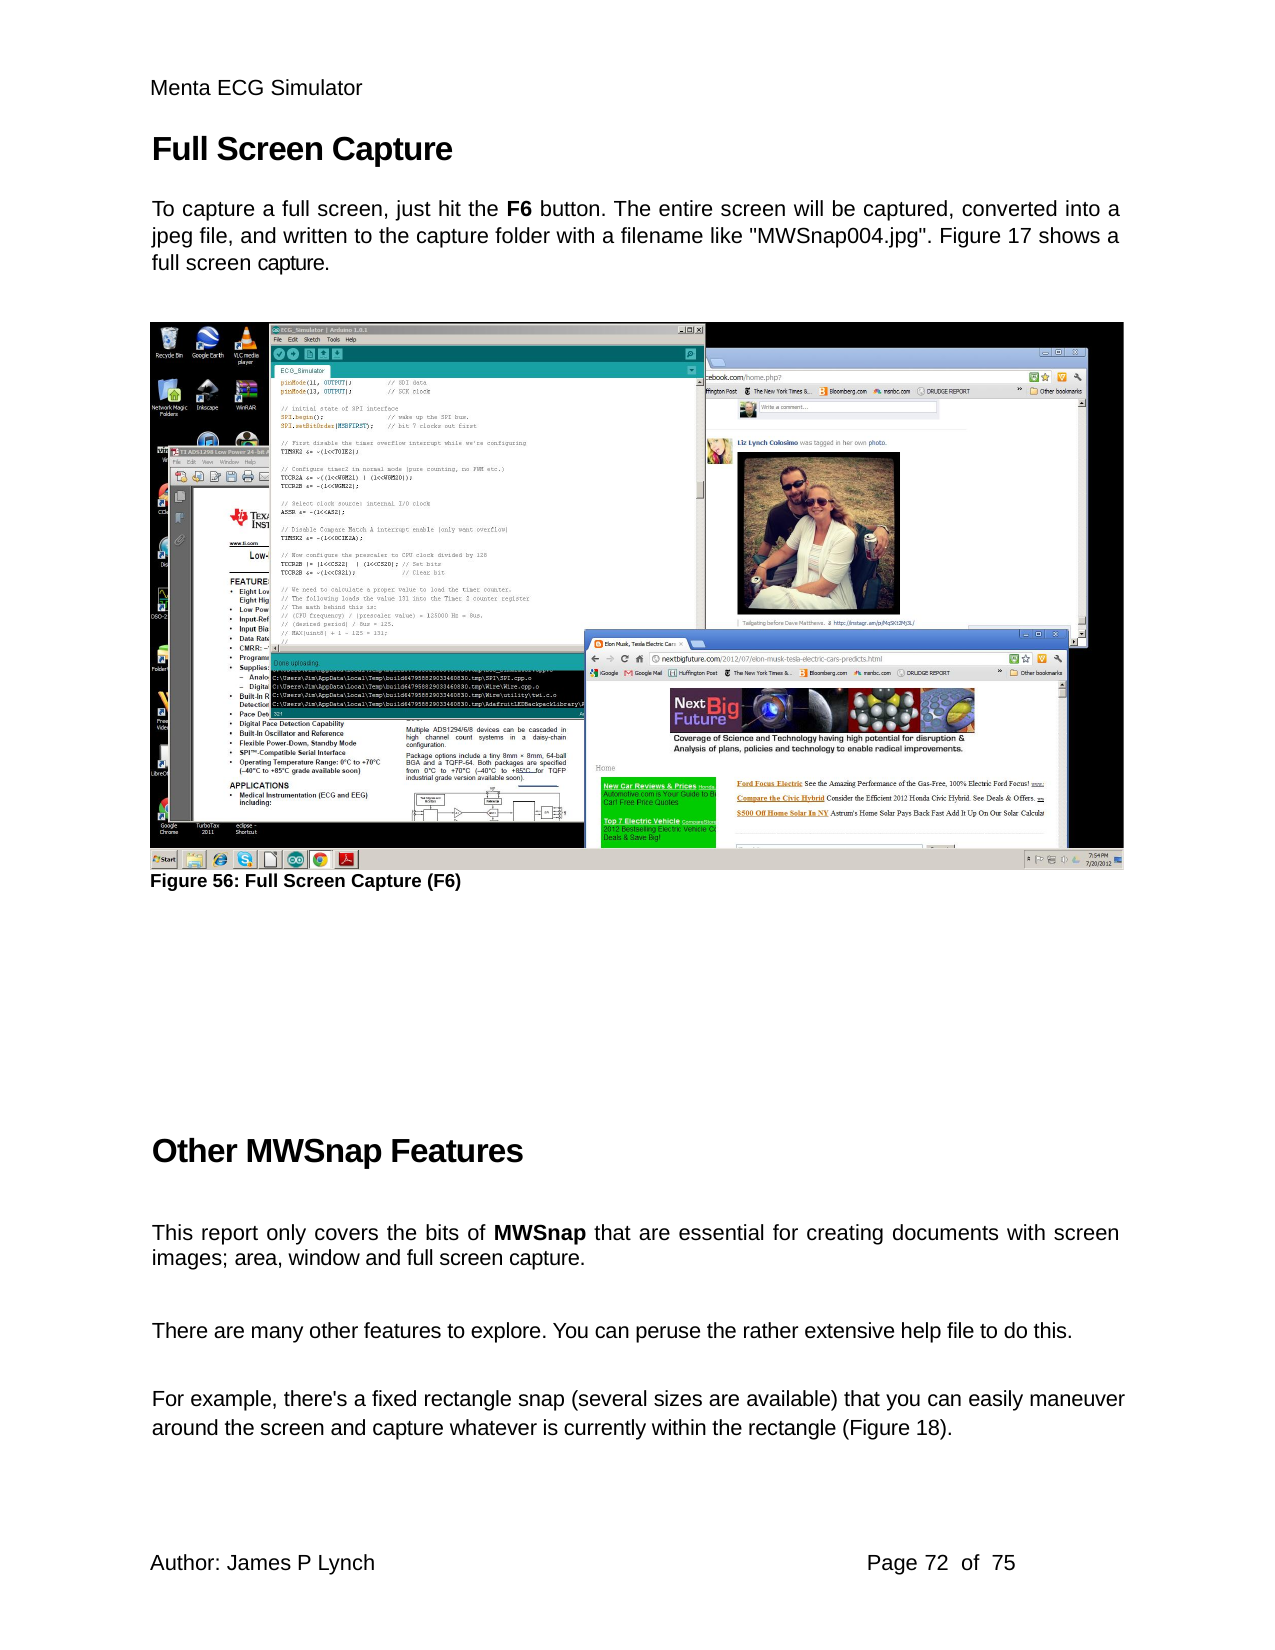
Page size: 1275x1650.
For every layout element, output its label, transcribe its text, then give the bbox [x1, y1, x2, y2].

text Full Screen Capture [152, 130, 471, 168]
text Figure 56: Full Screen Capture (F6) [150, 867, 1127, 891]
text There are many other features to explore. You can peruse the rather extensive help file to do this. [152, 1308, 1126, 1346]
picture [150, 322, 1124, 870]
text Other MWSnap Features [152, 1132, 536, 1170]
text For example, there's a fixed rectangle snap (several sizes are available) that you can easily maneuver around the screen and capture whatever is currently within the rectangle (Figure 18). [152, 1384, 1126, 1441]
text This report only covers the bits of MWSnap that are essential for creating documents with screen images; area, window and full screen capture. [152, 1220, 1120, 1271]
text To capture a full screen, just hit the F6 button. The entire screen will be captured, converted into a jpeg file, and written to the capture folder with a filename like "MWSnap004.jpg". Figure 17 shows a full screen capture. [152, 194, 1121, 276]
